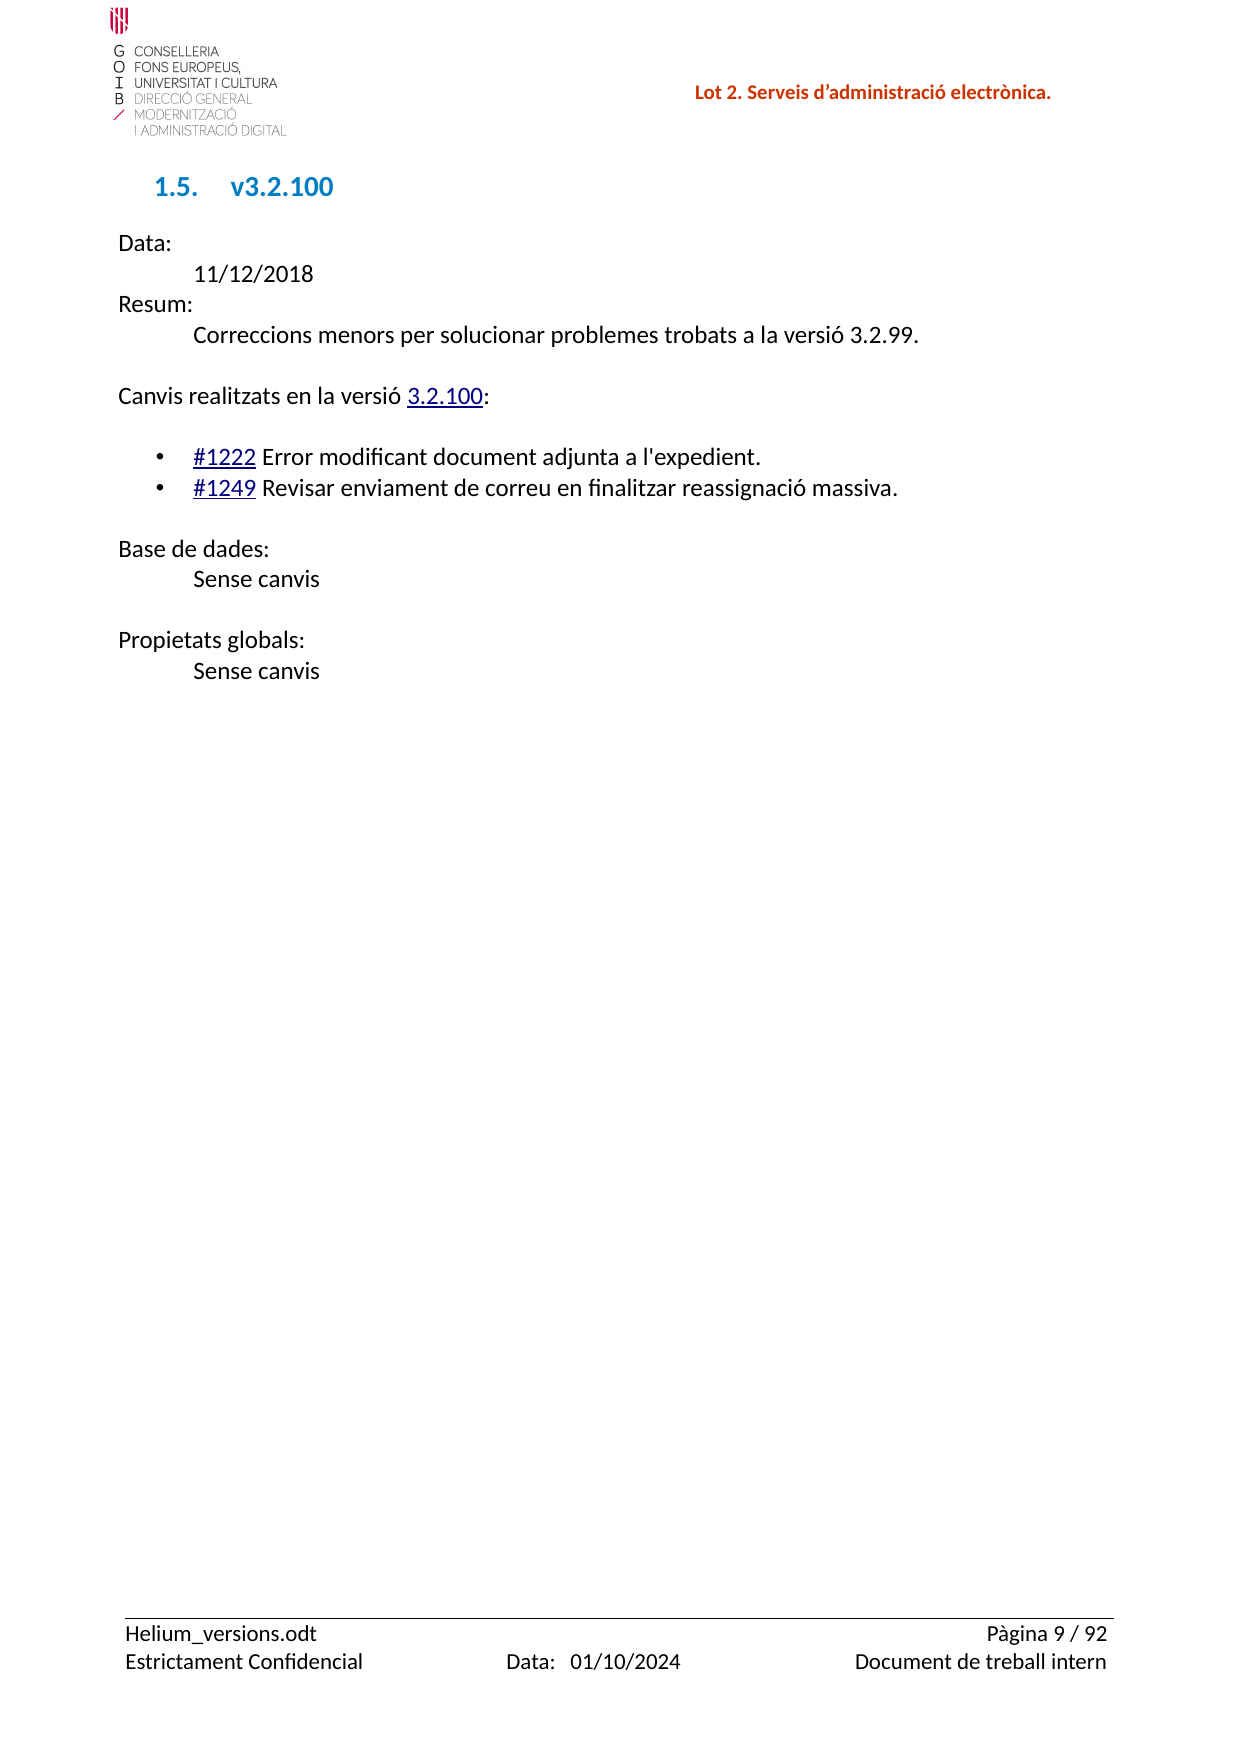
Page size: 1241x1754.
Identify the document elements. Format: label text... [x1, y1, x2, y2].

picture [100, 0, 297, 144]
text Correccions menors per solucionar problemes trobats a la versió 3.2.99. [118, 319, 1122, 350]
list #1249 Revisar enviament de correu en finalitzar reassignació massiva. [156, 472, 1122, 502]
text Sense canvis [118, 655, 1122, 685]
text Data: [118, 228, 1122, 258]
text Propietats globals: [118, 624, 1122, 655]
text Canvis realitzats en la versió 3.2.100: [118, 380, 1122, 411]
text Sense canvis [118, 563, 1122, 594]
text 11/12/2018 [118, 258, 1122, 289]
list #1222 Error modificant document adjunta a l'expedient. [156, 441, 1122, 472]
text Base de dades: [118, 533, 1122, 563]
text Resum: [118, 289, 1122, 319]
subtitle v3.2.100 [153, 168, 1122, 204]
